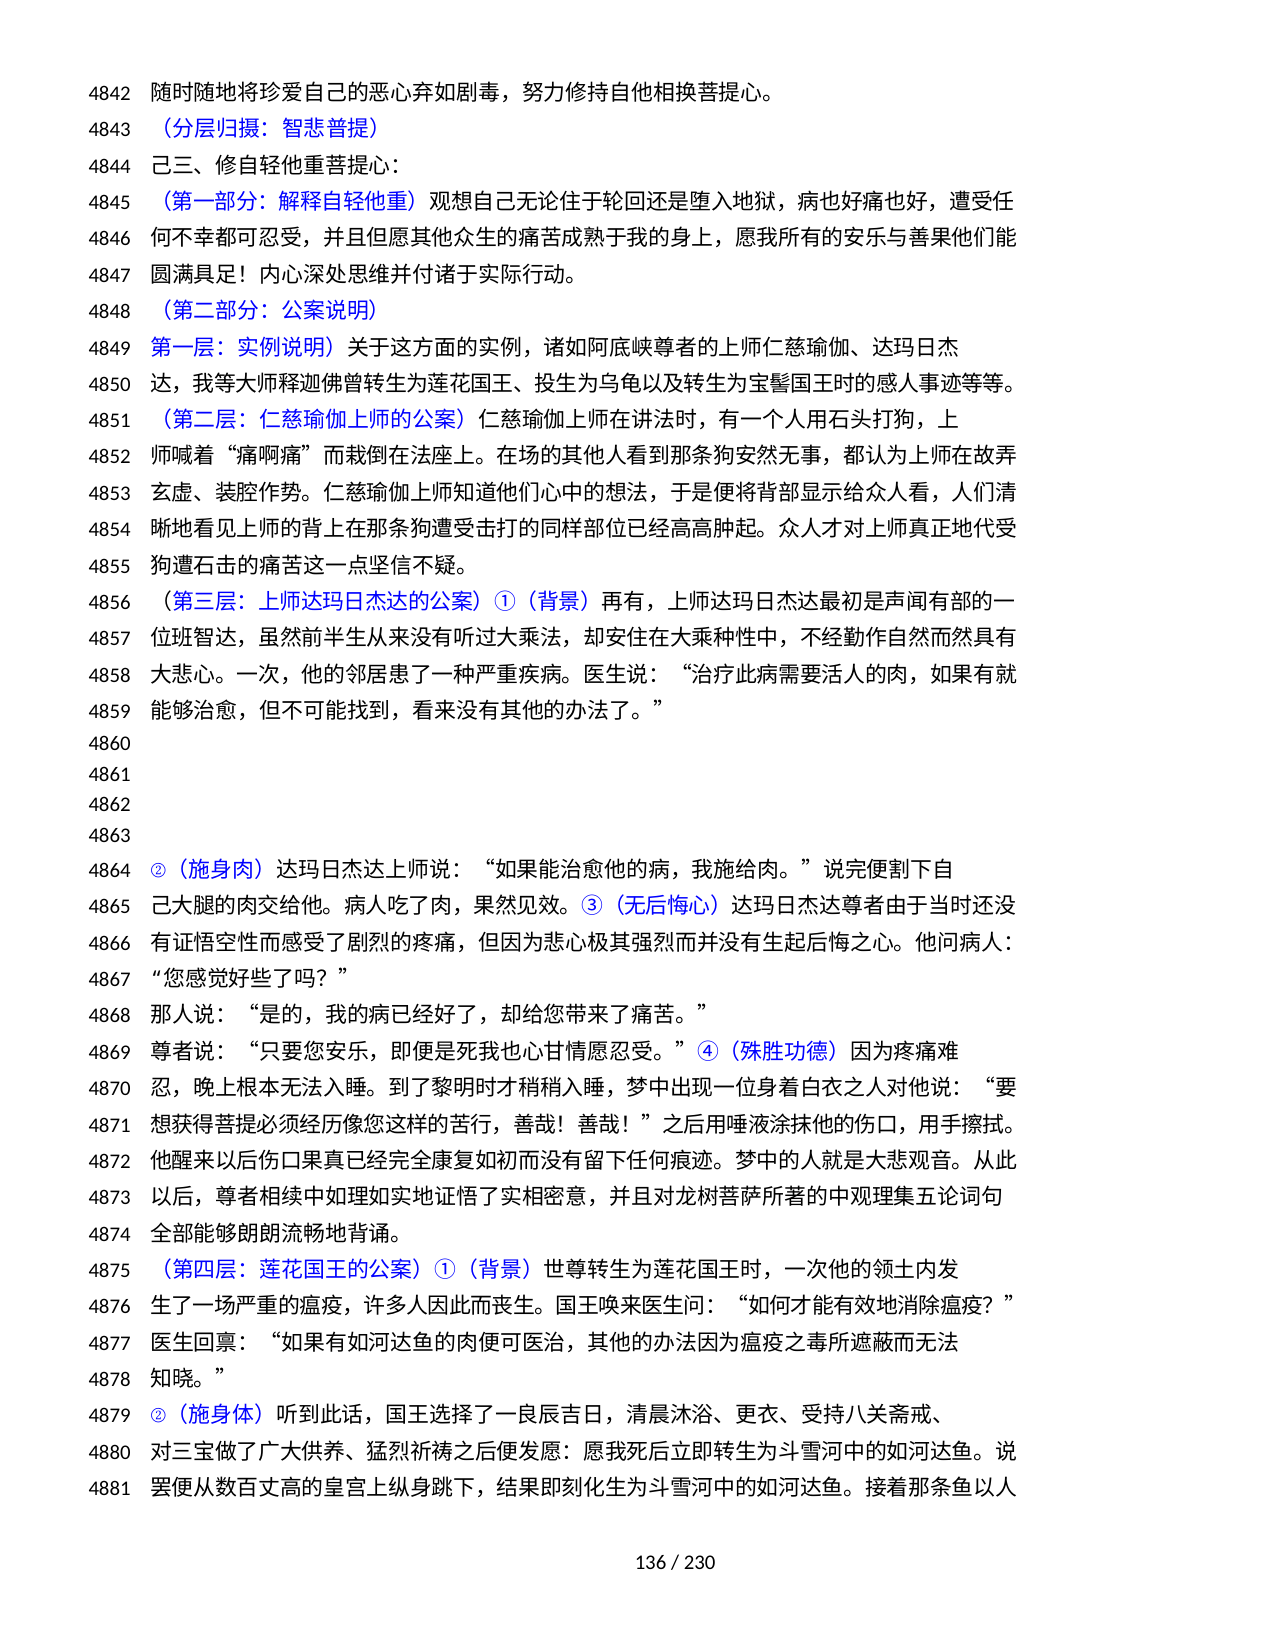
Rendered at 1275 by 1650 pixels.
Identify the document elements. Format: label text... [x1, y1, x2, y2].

text 狗遭石击的痛苦这一点坚信不疑。 [150, 548, 1200, 579]
text 有证悟空性而感受了剧烈的疼痛，但因为悲心极其强烈而并没有生起后悔之心。他问病人： [150, 925, 1200, 956]
text （第三层：上师达玛日杰达的公案）①（背景）再有，上师达玛日杰达最初是声闻有部的一 [150, 584, 1200, 616]
text 随时随地将珍爱自己的恶心弃如剧毒，努力修持自他相换菩提心。 [150, 75, 1200, 107]
text 何不幸都可忍受，并且但愿其他众生的痛苦成熟于我的身上，愿我所有的安乐与善果他们能 [150, 220, 1200, 252]
text 能够治愈，但不可能找到，看来没有其他的办法了。” [150, 693, 1200, 725]
text 想获得菩提必须经历像您这样的苦行，善哉！善哉！”之后用唾液涂抹他的伤口，用手擦拭。 [150, 1107, 1200, 1138]
text 圆满具足！内心深处思维并付诸于实际行动。 [150, 257, 1200, 288]
text ②（施身体）听到此话，国王选择了一良辰吉日，清晨沐浴、更衣、受持八关斋戒、 [150, 1397, 1200, 1429]
text （第四层：莲花国王的公案）①（背景）世尊转生为莲花国王时，一次他的领土内发 [150, 1252, 1200, 1284]
text 以后，尊者相续中如理如实地证悟了实相密意，并且对龙树菩萨所著的中观理集五论词句 [150, 1179, 1200, 1211]
text （第二部分：公案说明） [150, 293, 1200, 325]
text 位班智达，虽然前半生从来没有听过大乘法，却安住在大乘种性中，不经勤作自然而然具有 [150, 620, 1200, 652]
text （分层归摄：智悲普提） [150, 111, 1200, 143]
text 己大腿的肉交给他。病人吃了肉，果然见效。③（无后悔心）达玛日杰达尊者由于当时还没 [150, 888, 1200, 920]
text 对三宝做了广大供养、猛烈祈祷之后便发愿：愿我死后立即转生为斗雪河中的如河达鱼。说 [150, 1434, 1200, 1466]
text 玄虚、装腔作势。仁慈瑜伽上师知道他们心中的想法，于是便将背部显示给众人看，人们清 [150, 475, 1200, 507]
text 第一层：实例说明）关于这方面的实例，诸如阿底峡尊者的上师仁慈瑜伽、达玛日杰 [150, 329, 1200, 361]
text （第二层：仁慈瑜伽上师的公案）仁慈瑜伽上师在讲法时，有一个人用石头打狗，上 [150, 402, 1200, 434]
text 医生回禀：“如果有如河达鱼的肉便可医治，其他的办法因为瘟疫之毒所遮蔽而无法 [150, 1325, 1200, 1356]
text 生了一场严重的瘟疫，许多人因此而丧生。国王唤来医生问：“如何才能有效地消除瘟疫？” [150, 1288, 1200, 1320]
text 尊者说：“只要您安乐，即便是死我也心甘情愿忍受。”④（殊胜功德）因为疼痛难 [150, 1034, 1200, 1066]
text 那人说：“是的，我的病已经好了，却给您带来了痛苦。” [150, 997, 1200, 1029]
text 知晓。” [150, 1361, 1200, 1393]
text 全部能够朗朗流畅地背诵。 [150, 1216, 1200, 1247]
text 晰地看见上师的背上在那条狗遭受击打的同样部位已经高高肿起。众人才对上师真正地代受 [150, 511, 1200, 543]
text ②（施身肉）达玛日杰达上师说：“如果能治愈他的病，我施给肉。”说完便割下自 [150, 852, 1200, 884]
text 忍，晚上根本无法入睡。到了黎明时才稍稍入睡，梦中出现一位身着白衣之人对他说：“要 [150, 1070, 1200, 1102]
text 大悲心。一次，他的邻居患了一种严重疾病。医生说：“治疗此病需要活人的肉，如果有就 [150, 657, 1200, 688]
text （第一部分：解释自轻他重）观想自己无论住于轮回还是堕入地狱，病也好痛也好，遭受任 [150, 184, 1200, 216]
text 师喊着“痛啊痛”而栽倒在法座上。在场的其他人看到那条狗安然无事，都认为上师在故弄 [150, 438, 1200, 470]
text 罢便从数百丈高的皇宫上纵身跳下，结果即刻化生为斗雪河中的如河达鱼。接着那条鱼以人 [150, 1470, 1200, 1502]
text 己三、修自轻他重菩提心： [150, 148, 1200, 179]
text “您感觉好些了吗？” [150, 961, 1200, 993]
text 他醒来以后伤口果真已经完全康复如初而没有留下任何痕迹。梦中的人就是大悲观音。从此 [150, 1143, 1200, 1174]
text 达，我等大师释迦佛曾转生为莲花国王、投生为乌龟以及转生为宝髻国王时的感人事迹等等。 [150, 366, 1200, 397]
